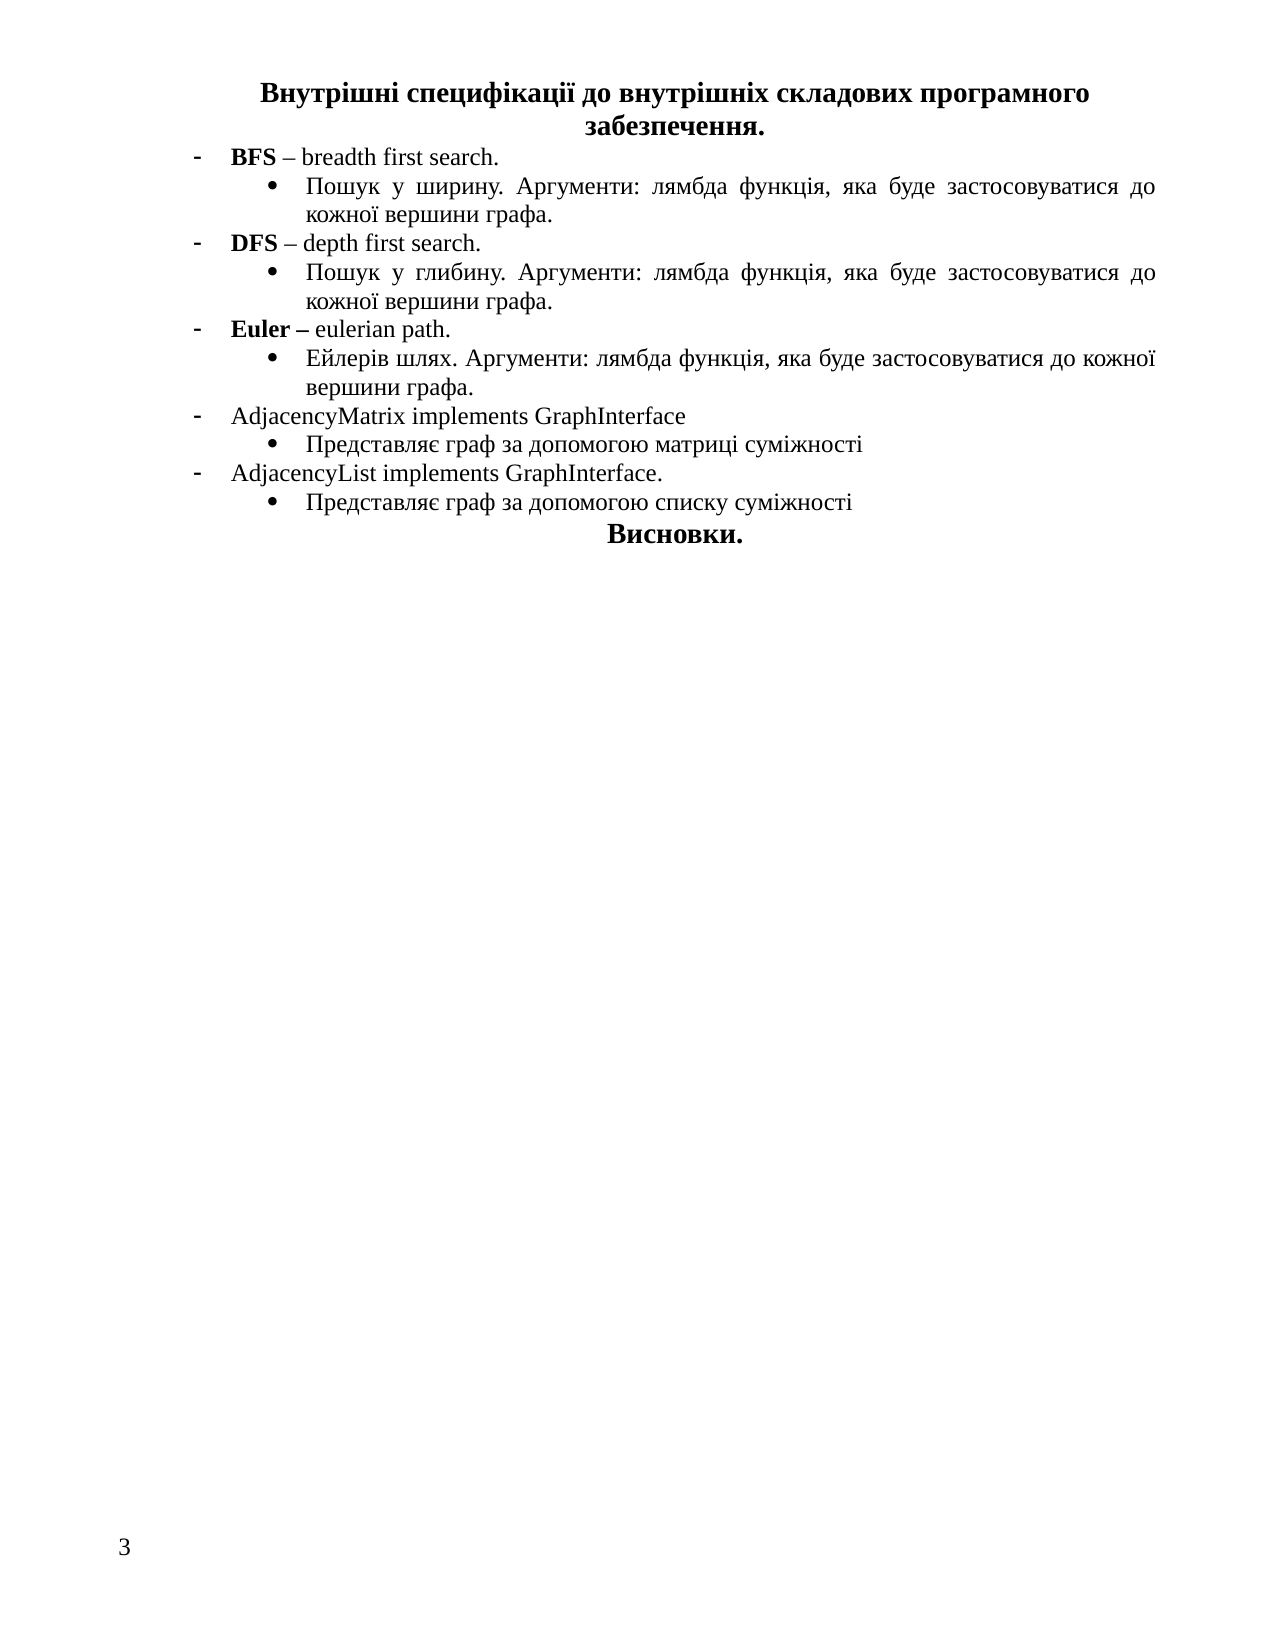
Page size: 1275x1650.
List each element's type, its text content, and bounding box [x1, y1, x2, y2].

list Ейлерів шлях. Аргументи: лямбда функція, яка буде застосовуватися до кожної вершини графа. [268, 343, 1157, 401]
text Внутрішні специфікації до внутрішніх складових програмного забезпечення. [193, 75, 1157, 142]
list Euler – eulerian path. [193, 314, 1157, 343]
list Представляє граф за допомогою списку суміжності [268, 487, 1157, 516]
list AdjacencyMatrix implements GraphInterface [193, 401, 1157, 429]
list Пошук у глибину. Аргументи: лямбда функція, яка буде застосовуватися до кожної вершини графа. [268, 257, 1157, 314]
list AdjacencyList implements GraphInterface. [193, 458, 1157, 487]
text Висновки. [193, 516, 1157, 549]
list Представляє граф за допомогою матриці суміжності [268, 429, 1157, 458]
list Пошук у ширину. Аргументи: лямбда функція, яка буде застосовуватися до кожної вершини графа. [268, 171, 1157, 228]
list DFS – depth first search. [193, 228, 1157, 257]
list BFS – breadth first search. [193, 142, 1157, 171]
